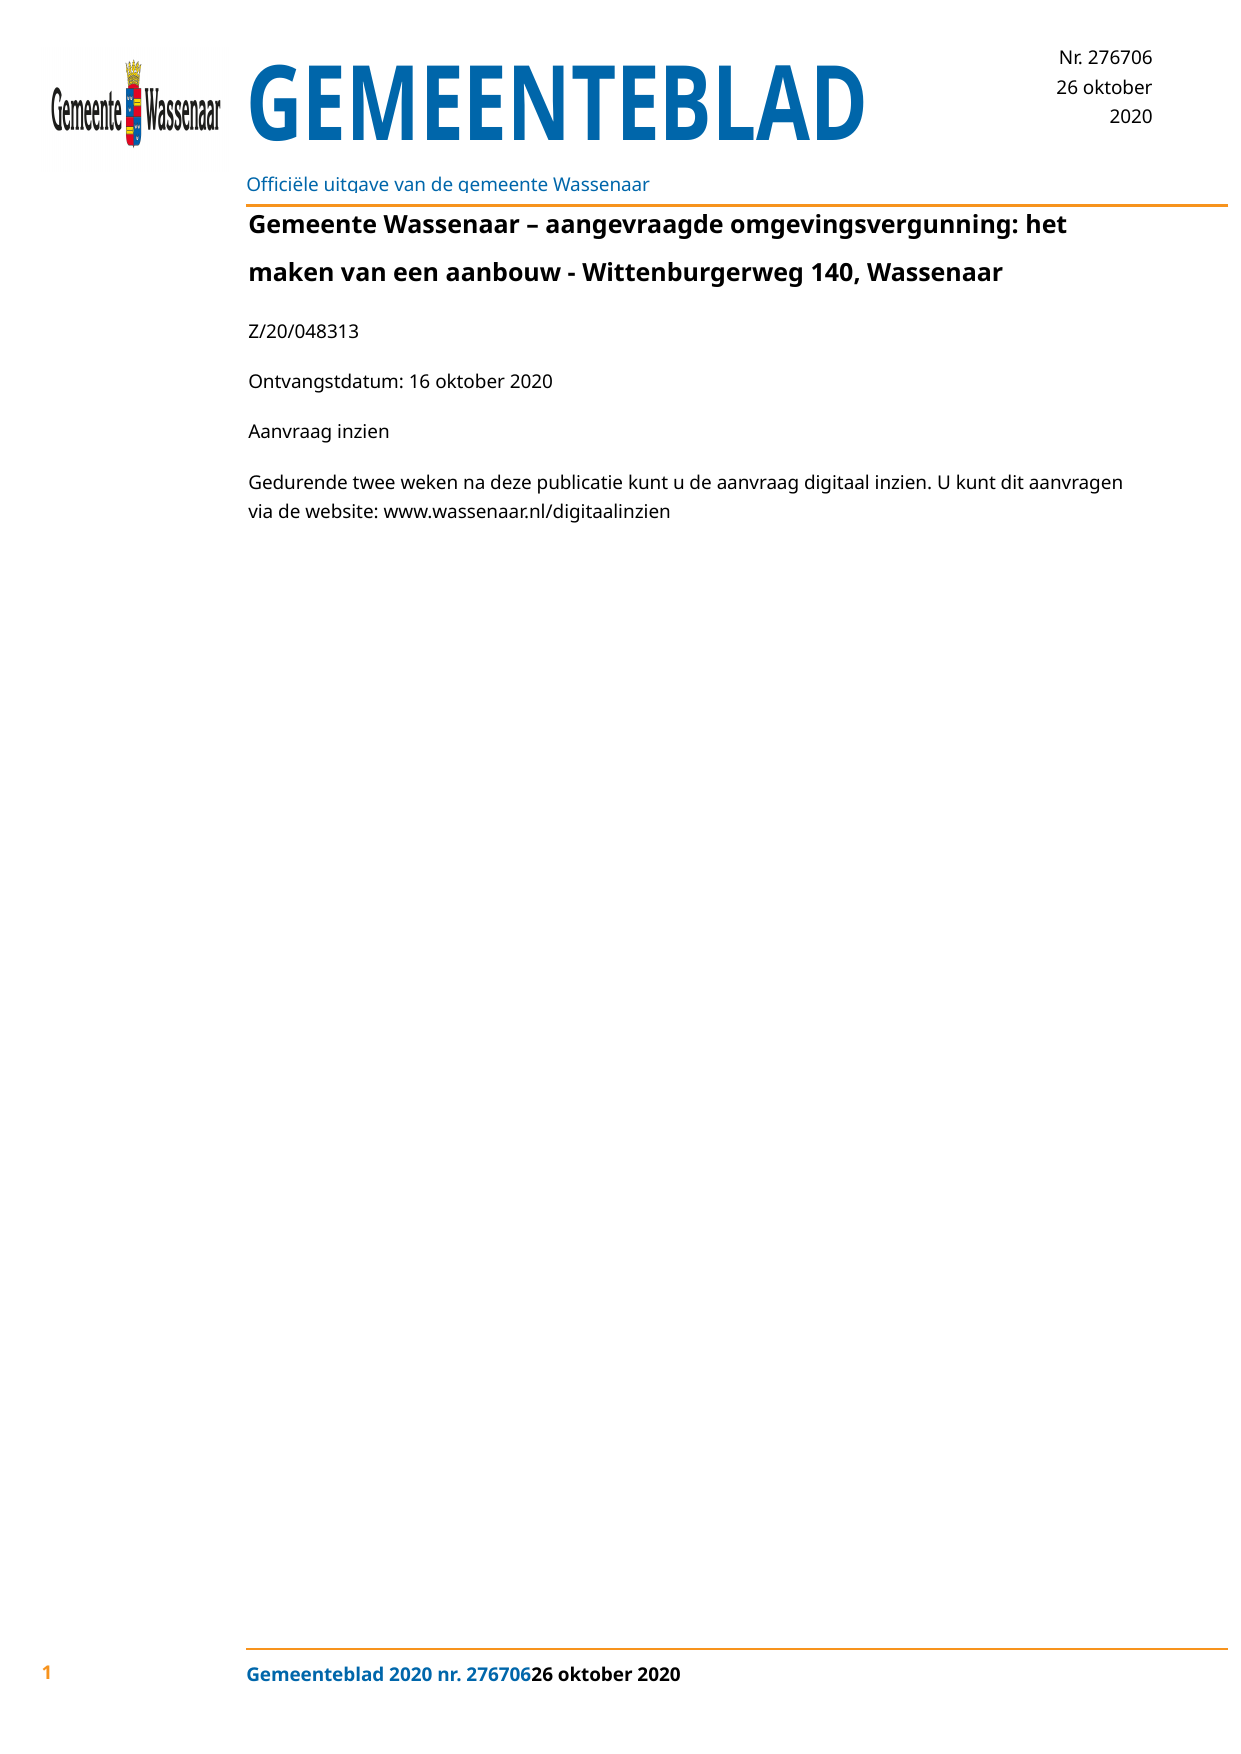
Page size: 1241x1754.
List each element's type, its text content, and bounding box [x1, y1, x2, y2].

text Z/20/048313 [248, 318, 1152, 344]
text Gedurende twee weken na deze publicatie kunt u de aanvraag digitaal inzien. U kunt dit aanvragen via de website: www.wassenaar.nl/digitaalinzien [248, 469, 1152, 524]
text Aanvraag inzien [248, 419, 1152, 444]
text Gemeente Wassenaar – aangevraagde omgevingsvergunning: het maken van een aanbouw - Wittenburgerweg 140, Wassenaar [248, 207, 1152, 288]
text Ontvangstdatum: 16 oktober 2020 [248, 368, 1152, 394]
picture [41, 47, 231, 172]
